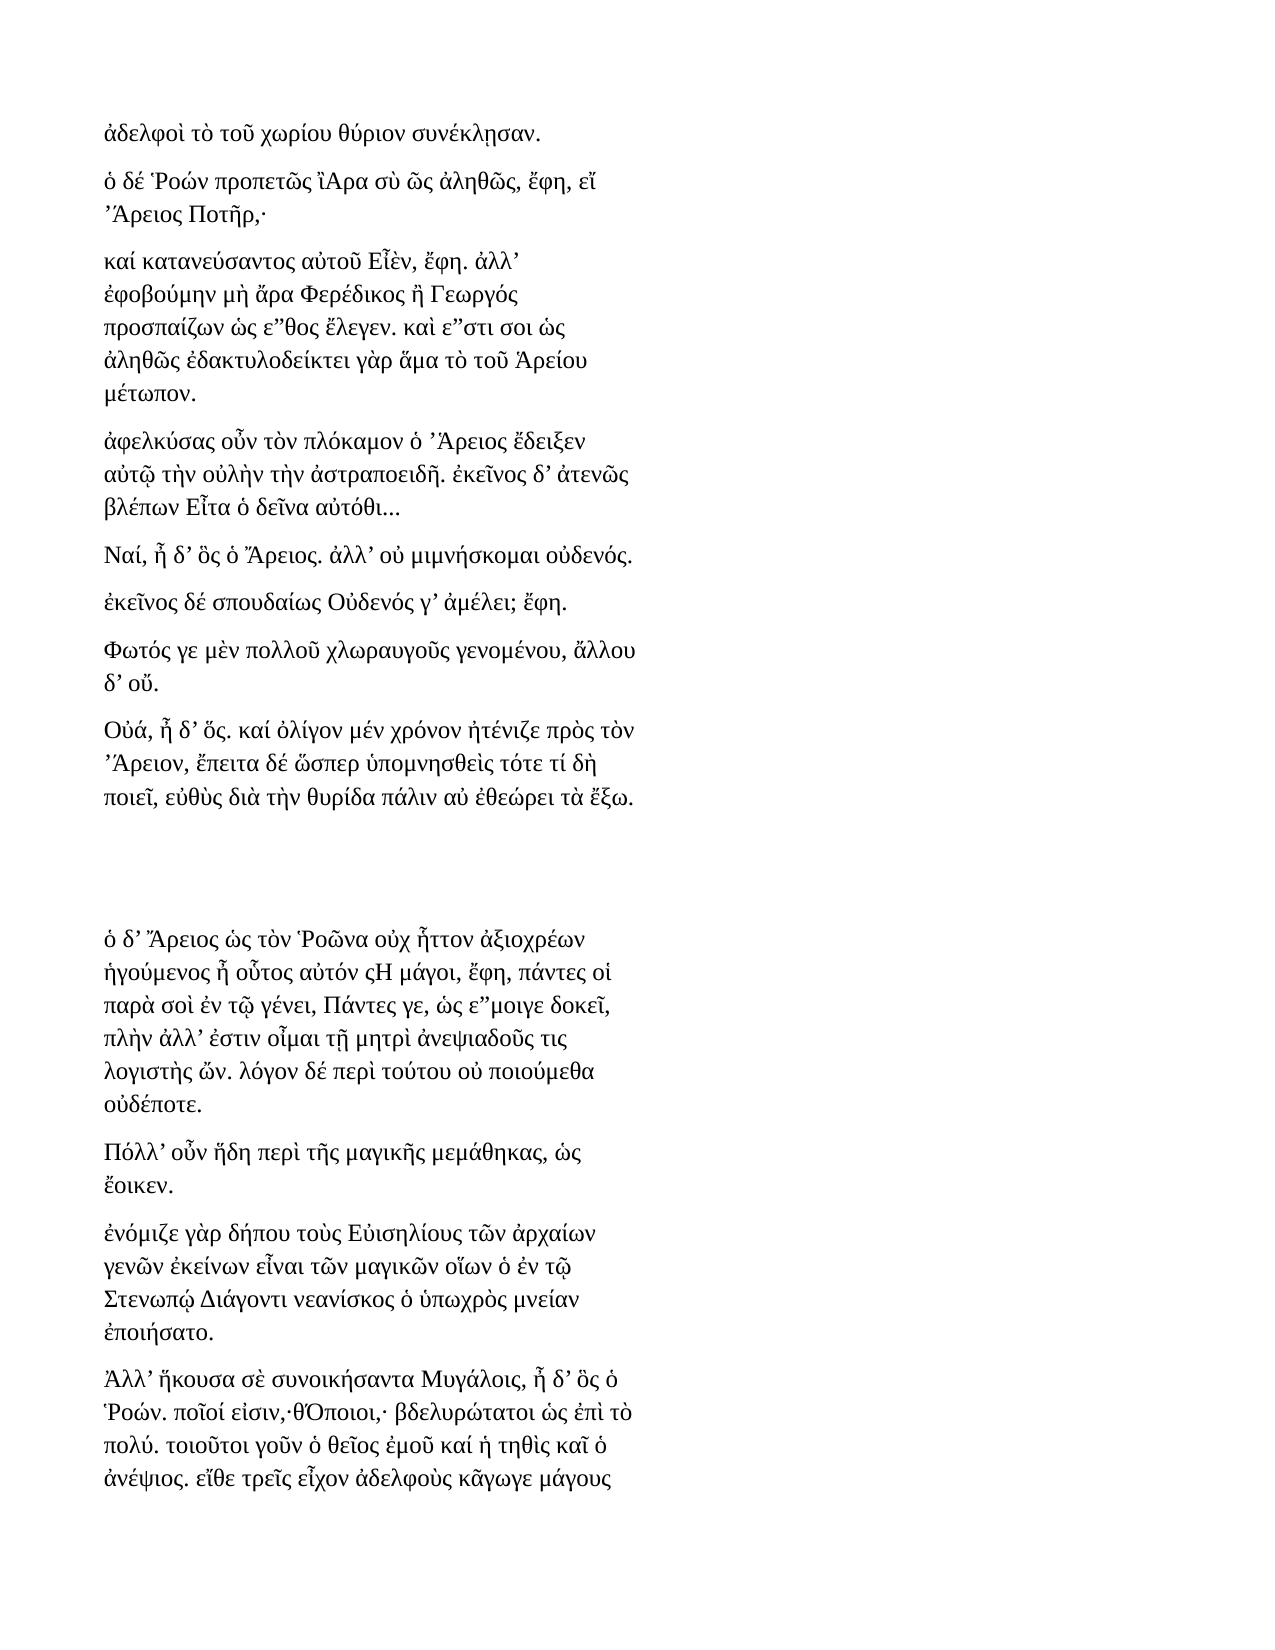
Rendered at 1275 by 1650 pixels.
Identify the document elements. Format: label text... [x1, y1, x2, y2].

table_cell [638, 1218, 1157, 1364]
table_cell ἐκεῖνος δέ σπουδαίως Οὐδενός γ’ ἀμέλει; ἔφη. [104, 587, 637, 635]
table_cell ὁ δέ Ῥοών προπετῶς ἲΑρα σὺ ῶς ἀληθῶς, ἔφη, εἴ ’Άρειος Ποτῆρ,· [104, 166, 637, 246]
table_cell Πόλλ’ οὖν ἥδη περὶ τῆς μαγικῆς μεμάθηκας, ὡς ἔοικεν. [104, 1137, 637, 1218]
table_cell Οὐά, ἦ δ’ ὅς. καί ὀλίγον μέν χρόνον ἠτένιζε πρὸς τὸν ’Άρειον, ἔπειτα δέ ὥσπερ ὑπομνησθεὶς τότε τί δὴ ποιεῖ, εὐθὺς διὰ τὴν θυρίδα πάλιν αὐ ἐθεώρει τὰ ἔξω. [104, 716, 637, 829]
table_cell [638, 829, 1157, 877]
table_cell ὁ δ’ Ἄρειος ὡς τὸν Ῥοῶνα οὐχ ἧττον ἀξιοχρέων ἡγούμενος ἦ οὗτος αὐτόν ςΗ μάγοι, ἔφη, πάντες οἱ παρὰ σοὶ ἐν τῷ γένει, Πάντες γε, ὡς ε”μοιγε δοκεῖ, πλὴν ἀλλ’ ἐστιν οἶμαι τῇ μητρὶ ἀνεψιαδοῦς τις λογιστὴς ὤν. λόγον δέ περὶ τούτου οὐ ποιούμεθα οὐδέποτε. [104, 924, 637, 1137]
table_cell ἀφελκύσας οὖν τὸν πλόκαμον ὁ ’Ἁρειος ἔδειξεν αὐτῷ τὴν οὐλὴν τὴν ἀστραποειδῆ. ἐκεῖνος δ’ ἀτενῶς βλέπων Εἶτα ὁ δεῖνα αὐτόθι... [104, 426, 637, 540]
table_cell [638, 166, 1157, 246]
table_cell [638, 246, 1157, 426]
table_cell [638, 540, 1157, 587]
table_cell [104, 877, 637, 924]
table_cell Ἀλλ’ ἥκουσα σὲ συνοικήσαντα Μυγάλοις, ἦ δ’ ὃς ὁ Ῥοών. ποῖοί εἰσιν,·θΌποιοι,· βδελυρώτατοι ὡς ἐπὶ τὸ πολύ. τοιοῦτοι γοῦν ὁ θεῖος ἐμοῦ καί ἡ τηθὶς καῖ ὁ ἀνέψιος. εἴθε τρεῖς εἶχον ἀδελφοὺς κᾶγωγε μάγους [104, 1364, 637, 1492]
table_cell [638, 587, 1157, 635]
table_cell [638, 635, 1157, 716]
table_cell [638, 1137, 1157, 1218]
table_cell [638, 118, 1157, 166]
table_cell ἀδελφοὶ τὸ τοῦ χωρίου θύριον συνέκλῃσαν. [104, 118, 637, 166]
table_cell [638, 924, 1157, 1137]
table_cell [104, 829, 637, 877]
table_cell [638, 716, 1157, 829]
table_cell καί κατανεύσαντος αὐτοῦ Εἶὲν, ἔφη. ἀλλ’ ἐφοβούμην μὴ ἄρα Φερέδικος ἢ Γεωργός προσπαίζων ὡς ε”θος ἔλεγεν. καὶ ε”στι σοι ὡς ἀληθῶς ἐδακτυλοδείκτει γὰρ ἅμα τὸ τοῦ Ἁρείου μέτωπον. [104, 246, 637, 426]
table_cell Ναί, ἦ δ’ ὃς ὁ Ἄρειος. ἀλλ’ οὐ μιμνήσκομαι οὐδενός. [104, 540, 637, 587]
table_cell [638, 1364, 1157, 1492]
table_cell [638, 426, 1157, 540]
table_cell ἐνόμιζε γὰρ δήπου τοὺς Εὐισηλίους τῶν ἀρχαίων γενῶν ἐκείνων εἶναι τῶν μαγικῶν οἵων ὁ ἐν τῷ Στενωπῴ Διάγοντι νεανίσκος ὁ ὑπωχρὸς μνείαν ἐποιήσατο. [104, 1218, 637, 1364]
table_cell [638, 877, 1157, 924]
table_cell Φωτός γε μὲν πολλοῦ χλωραυγοῦς γενομένου, ἄλλου δ’ οὔ. [104, 635, 637, 716]
